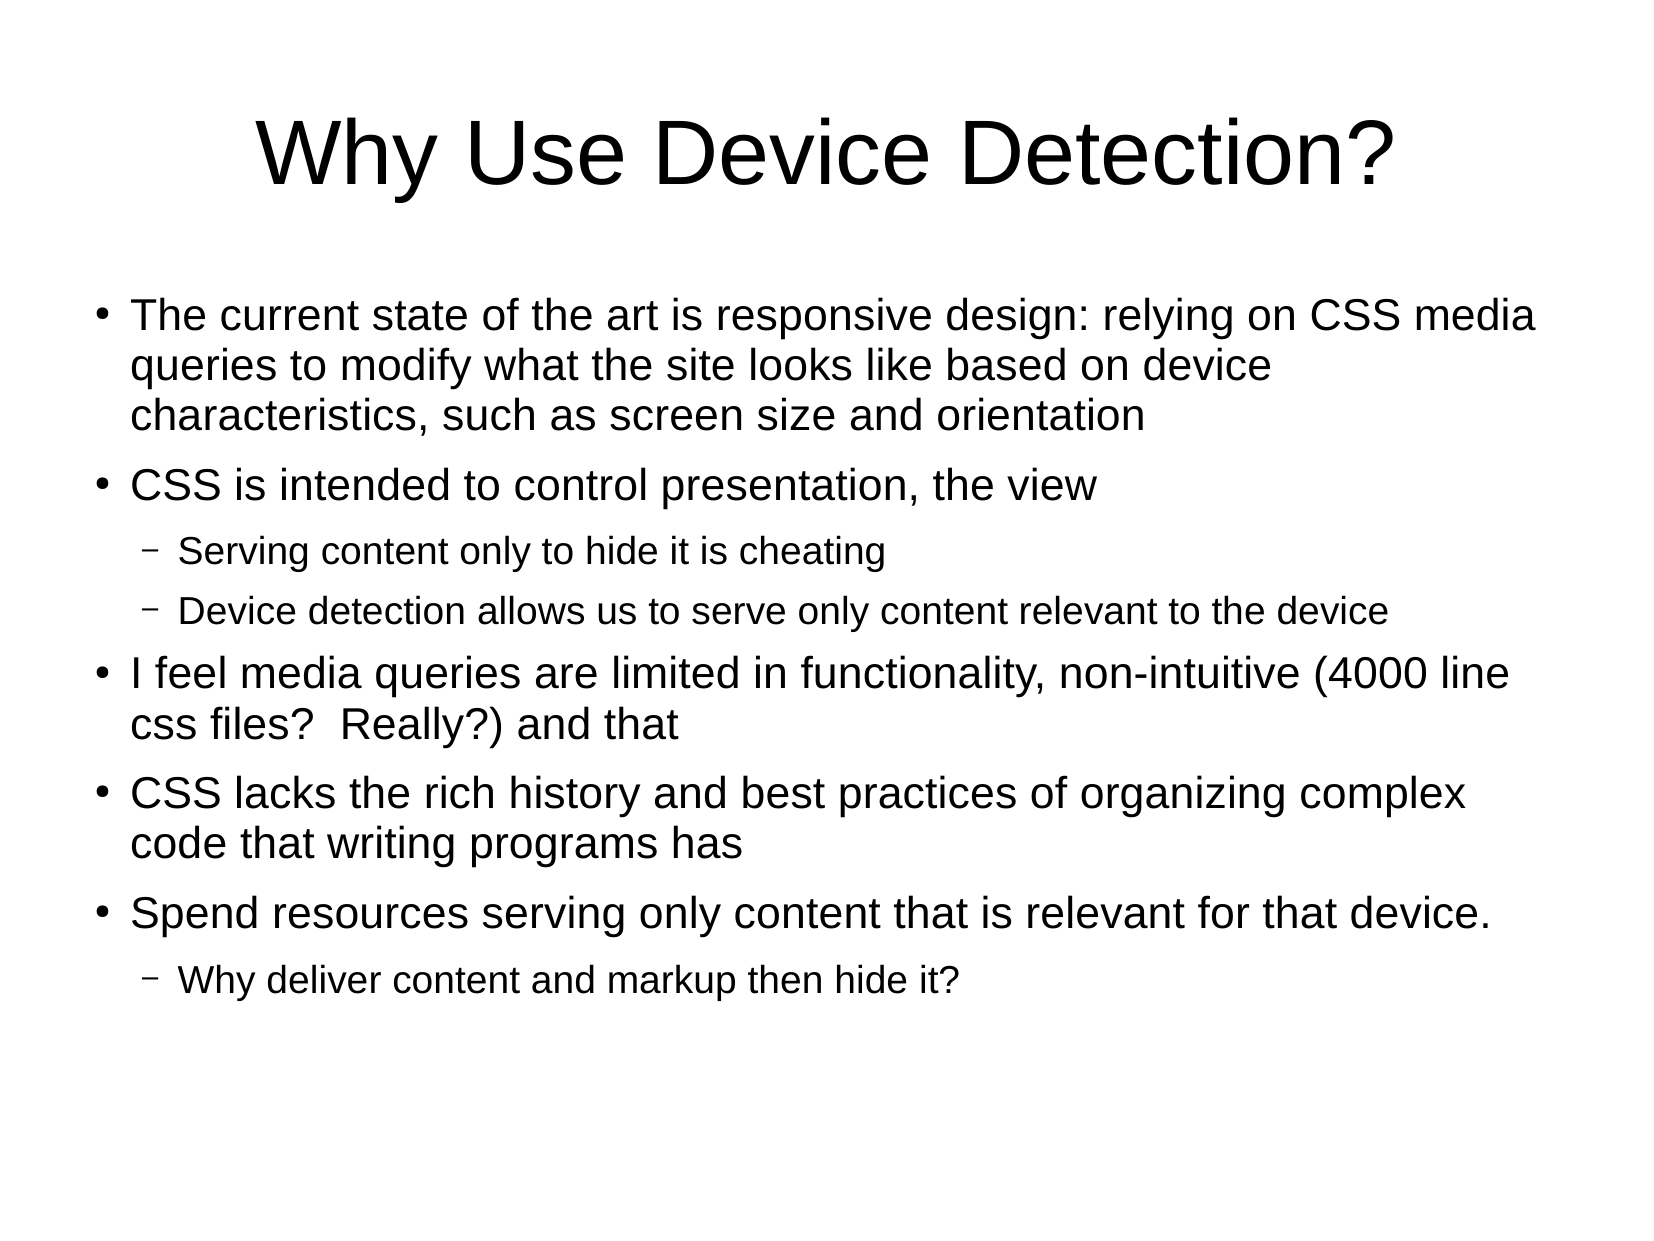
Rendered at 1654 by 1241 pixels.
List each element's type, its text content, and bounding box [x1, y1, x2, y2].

title Why Use Device Detection? [82, 49, 1571, 257]
list The current state of the art is responsive design: relying on CSS media queries to modify what the site looks like based on device characteristics, such as screen size and orientation CSS is intended to control presentation, the view Serving content only to hide it is cheating Device detection allows us to serve only content relevant to the device I feel media queries are limited in functionality, non-intuitive (4000 line css files? Really?) and that CSS lacks the rich history and best practices of organizing complex code that writing programs has Spend resources serving only content that is relevant for that device. Why deliver content and markup then hide it? [82, 290, 1571, 1010]
